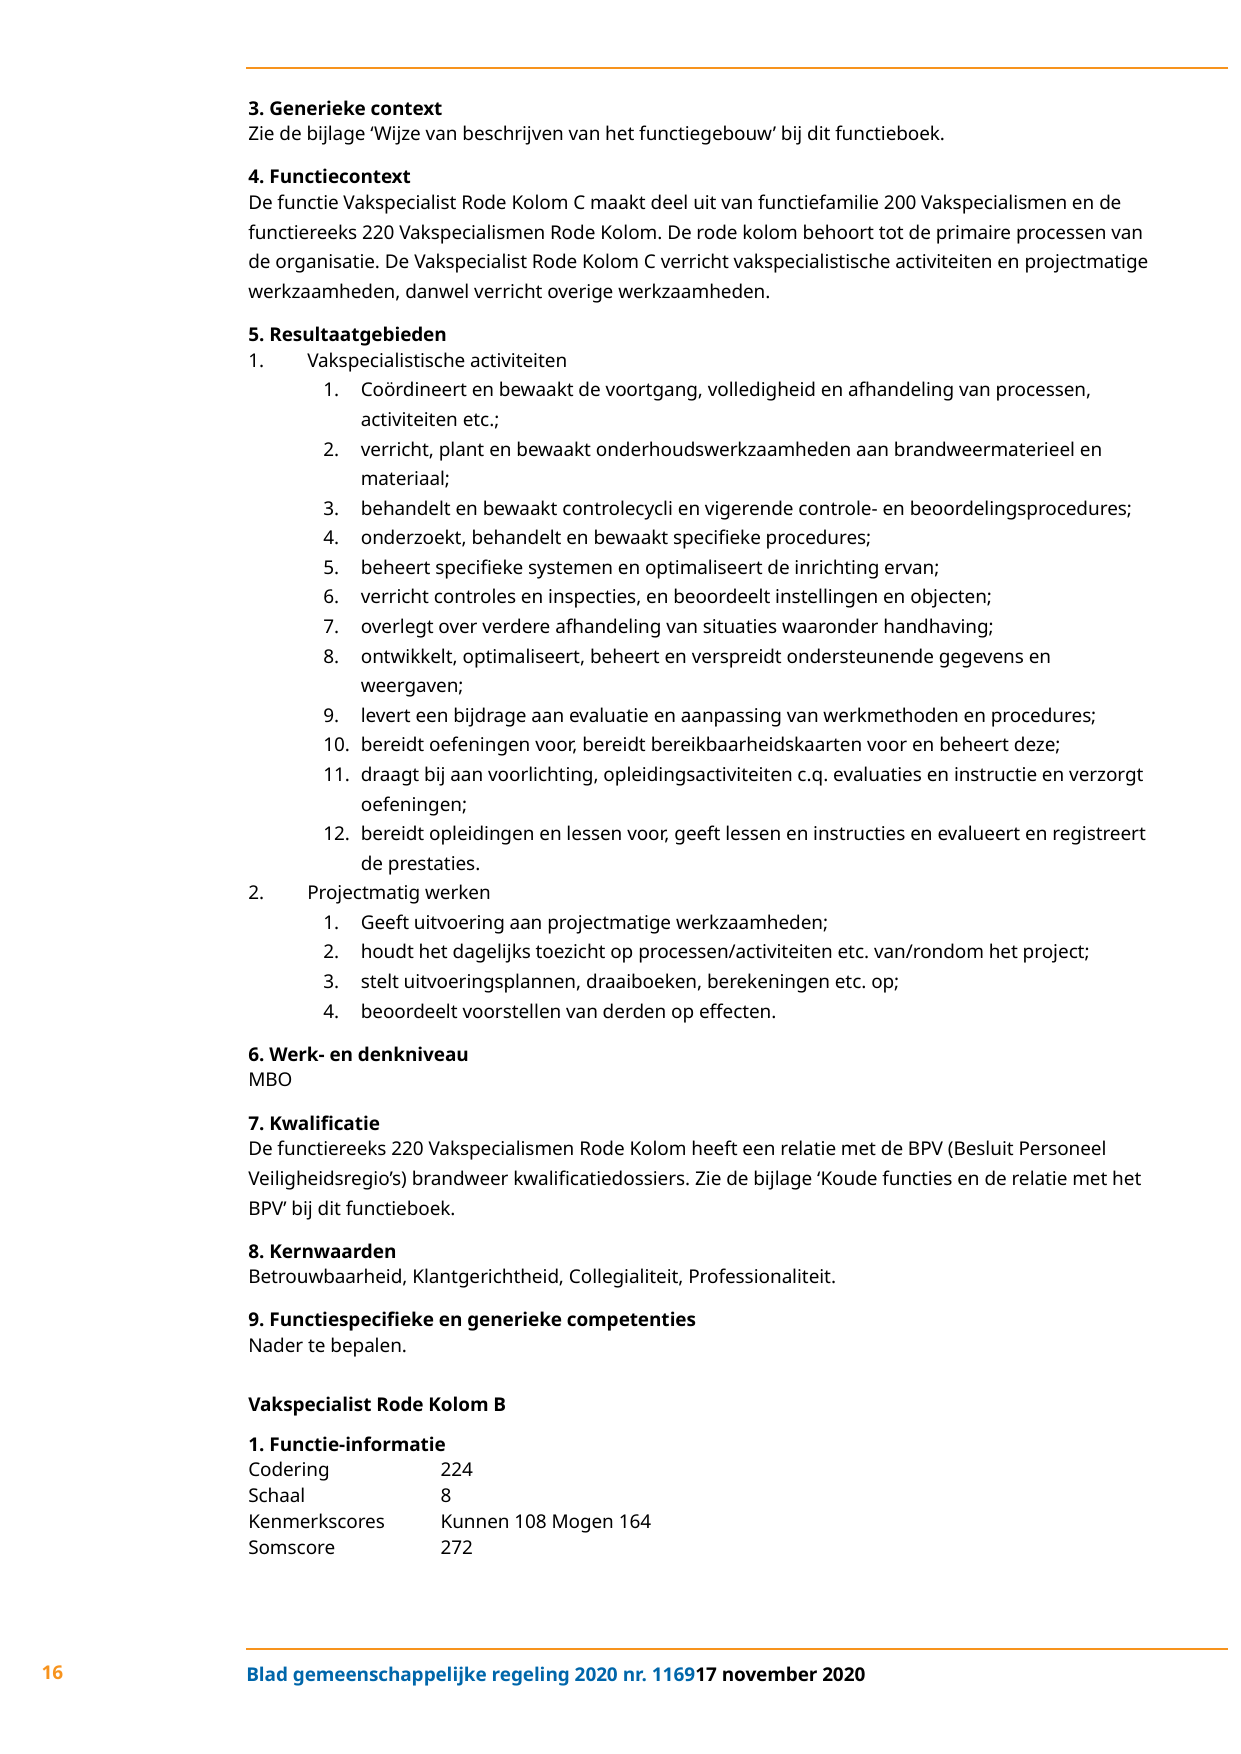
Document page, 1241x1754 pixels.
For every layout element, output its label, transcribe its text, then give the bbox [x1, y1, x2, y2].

text 7. Kwalificatie [248, 1110, 1152, 1136]
text 9. Functiespecifieke en generieke competenties [248, 1307, 1152, 1332]
list bereidt opleidingen en lessen voor, geeft lessen en instructies en evalueert en registreert de prestaties. [323, 820, 1152, 876]
list bereidt oefeningen voor, bereidt bereikbaarheidskaarten voor en beheert deze; [323, 732, 1152, 757]
list levert een bijdrage aan evaluatie en aanpassing van werkmethoden en procedures; [323, 702, 1152, 728]
list beheert specifieke systemen en optimaliseert de inrichting ervan; [323, 554, 1152, 580]
list Geeft uitvoering aan projectmatige werkzaamheden; [323, 909, 1152, 935]
text Vakspecialist Rode Kolom B [248, 1392, 1152, 1417]
table_cell Kenmerkscores [248, 1508, 440, 1534]
text De functiereeks 220 Vakspecialismen Rode Kolom heeft een relatie met de BPV (Besluit Personeel Veiligheidsregio’s) brandweer kwalificatiedossiers. Zie de bijlage ‘Koude functies en de relatie met het BPV’ bij dit functieboek. [248, 1136, 1152, 1220]
table_cell Kunnen 108 Mogen 164 [440, 1508, 1152, 1534]
list Coördineert en bewaakt de voortgang, volledigheid en afhandeling van processen, activiteiten etc.; [323, 377, 1152, 432]
text MBO [248, 1067, 1152, 1092]
text 1. Functie-informatie [248, 1431, 1152, 1457]
text 5. Resultaatgebieden [248, 321, 1152, 347]
list Vakspecialistische activiteiten [248, 347, 1152, 373]
table_cell 272 [440, 1534, 1152, 1559]
text Nader te bepalen. [248, 1332, 1152, 1358]
text Zie de bijlage ‘Wijze van beschrijven van het functiegebouw’ bij dit functieboek. [248, 121, 1152, 146]
table_cell Schaal [248, 1483, 440, 1508]
text 3. Generieke context [248, 95, 1152, 121]
text 6. Werk- en denkniveau [248, 1041, 1152, 1067]
table_cell Somscore [248, 1534, 440, 1559]
table_header 224 [440, 1457, 1152, 1482]
table_cell 8 [440, 1483, 1152, 1508]
text 8. Kernwaarden [248, 1238, 1152, 1263]
list verricht controles en inspecties, en beoordeelt instellingen en objecten; [323, 584, 1152, 609]
list stelt uitvoeringsplannen, draaiboeken, berekeningen etc. op; [323, 968, 1152, 994]
list ontwikkelt, optimaliseert, beheert en verspreidt ondersteunende gegevens en weergaven; [323, 643, 1152, 698]
list beoordeelt voorstellen van derden op effecten. [323, 998, 1152, 1023]
text Betrouwbaarheid, Klantgerichtheid, Collegialiteit, Professionaliteit. [248, 1263, 1152, 1289]
table_header Codering [248, 1457, 440, 1482]
list houdt het dagelijks toezicht op processen/activiteiten etc. van/rondom het project; [323, 939, 1152, 964]
list Projectmatig werken [248, 879, 1152, 905]
picture [41, 47, 231, 172]
text De functie Vakspecialist Rode Kolom C maakt deel uit van functiefamilie 200 Vakspecialismen en de functiereeks 220 Vakspecialismen Rode Kolom. De rode kolom behoort tot de primaire processen van de organisatie. De Vakspecialist Rode Kolom C verricht vakspecialistische activiteiten en projectmatige werkzaamheden, danwel verricht overige werkzaamheden. [248, 189, 1152, 304]
text 4. Functiecontext [248, 164, 1152, 189]
list onderzoekt, behandelt en bewaakt specifieke procedures; [323, 524, 1152, 550]
list draagt bij aan voorlichting, opleidingsactiviteiten c.q. evaluaties en instructie en verzorgt oefeningen; [323, 761, 1152, 816]
list behandelt en bewaakt controlecycli en vigerende controle- en beoordelingsprocedures; [323, 495, 1152, 521]
list overlegt over verdere afhandeling van situaties waaronder handhaving; [323, 613, 1152, 639]
list verricht, plant en bewaakt onderhoudswerkzaamheden aan brandweermaterieel en materiaal; [323, 436, 1152, 491]
